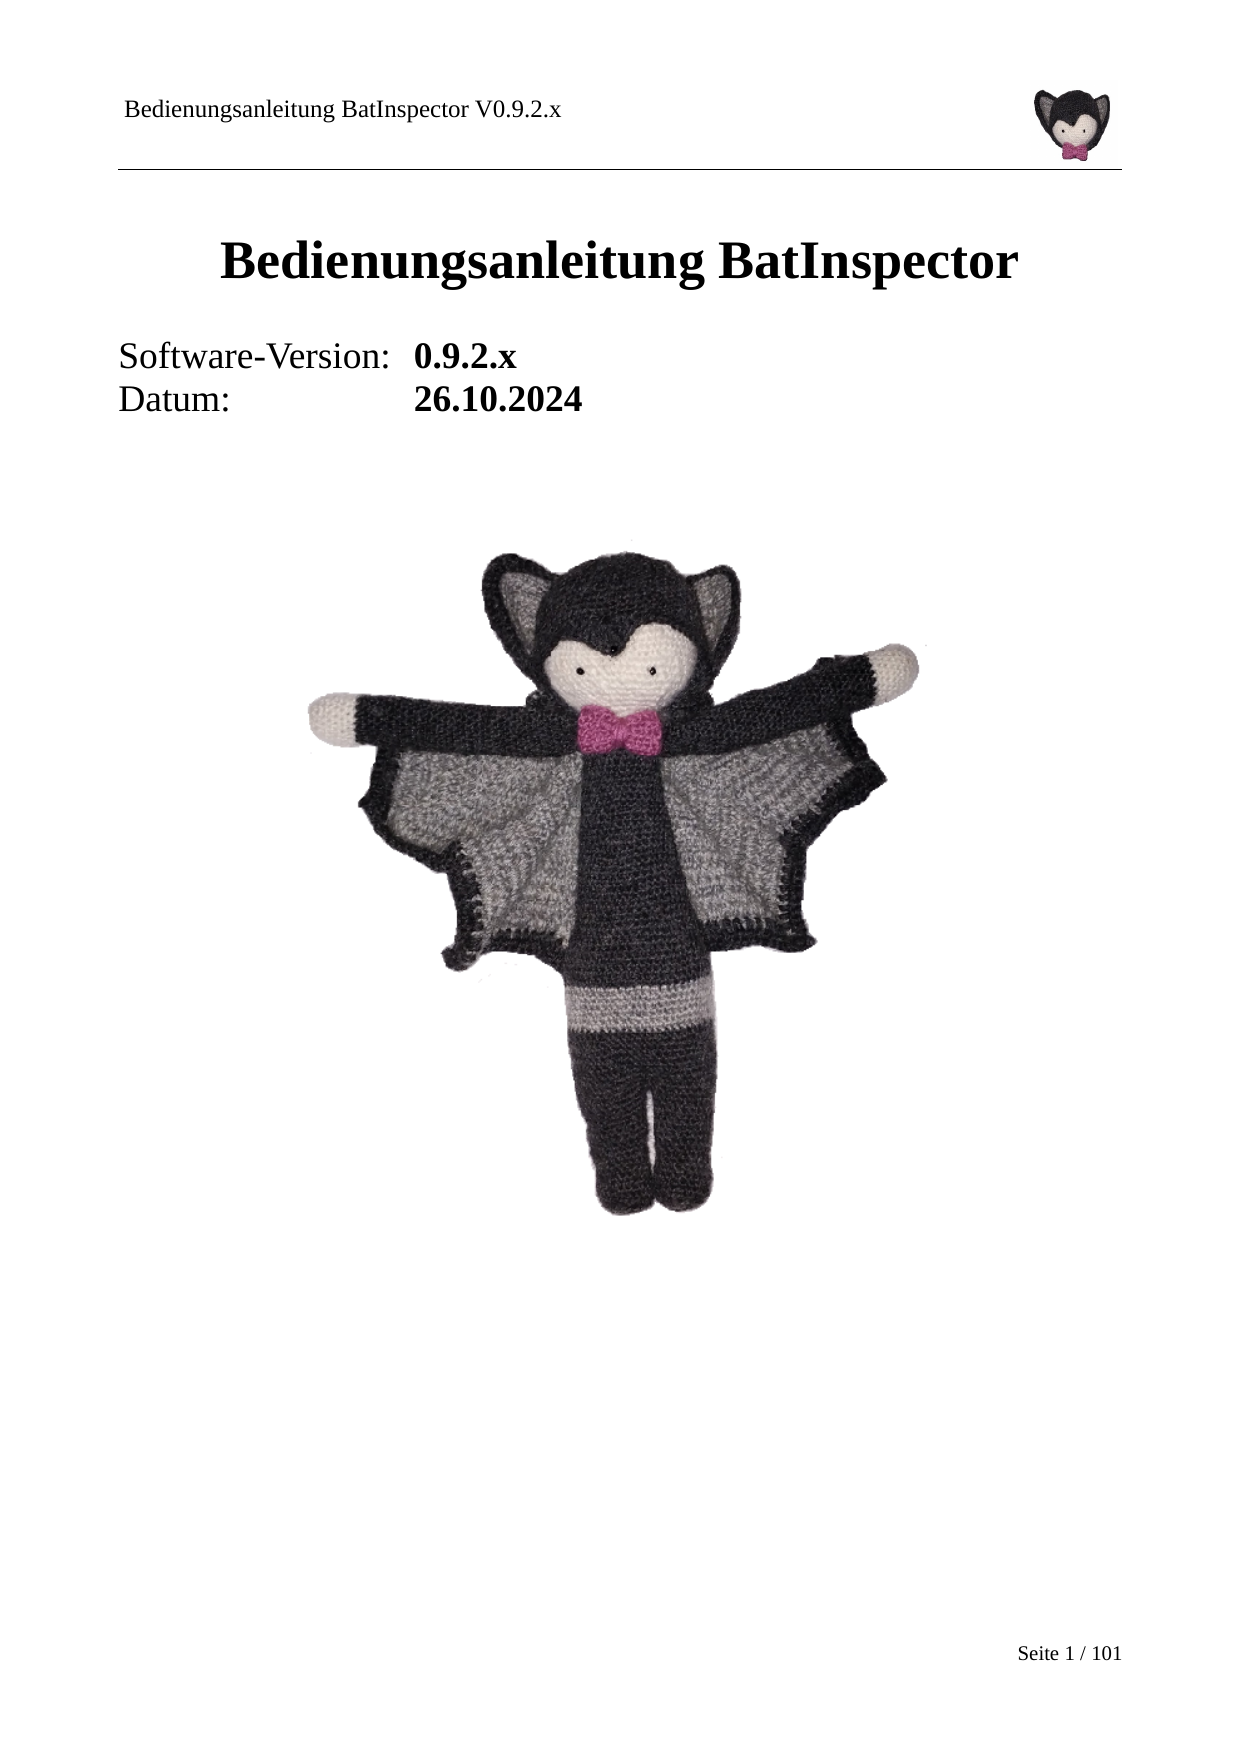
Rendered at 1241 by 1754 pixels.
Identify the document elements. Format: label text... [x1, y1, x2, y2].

text Bedienungsanleitung BatInspector [118, 228, 1122, 291]
picture [1030, 80, 1119, 169]
text Datum: 26.10.2024 [118, 377, 1122, 420]
picture [293, 506, 938, 1252]
text Software-Version: 0.9.2.x [118, 334, 1122, 377]
